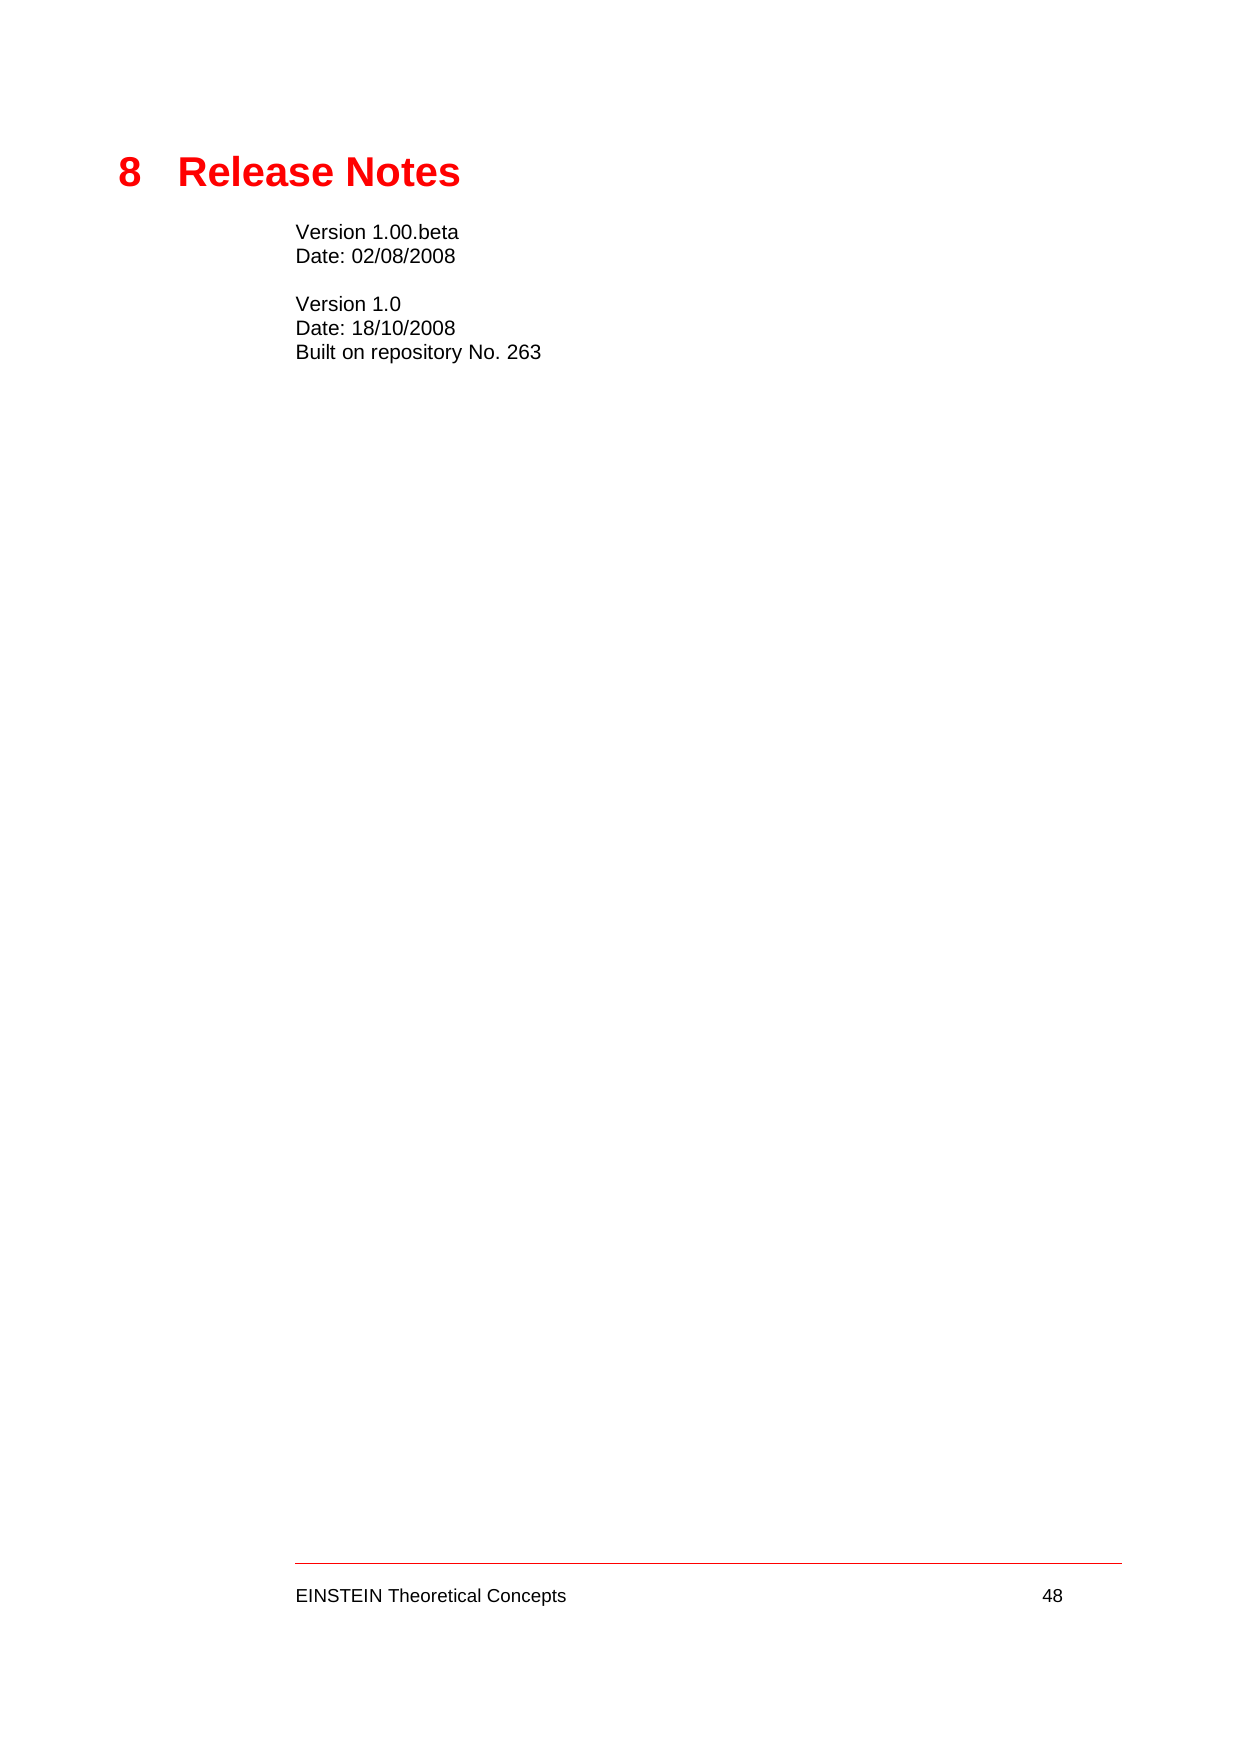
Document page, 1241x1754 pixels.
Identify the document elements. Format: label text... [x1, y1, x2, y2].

text Built on repository No. 263 [295, 340, 1122, 364]
text Version 1.0 [295, 292, 1122, 316]
text Date: 18/10/2008 [295, 316, 1122, 340]
text Date: 02/08/2008 [295, 244, 1122, 268]
text Version 1.00.beta [295, 220, 1122, 244]
subtitle Release Notes [118, 148, 1122, 196]
